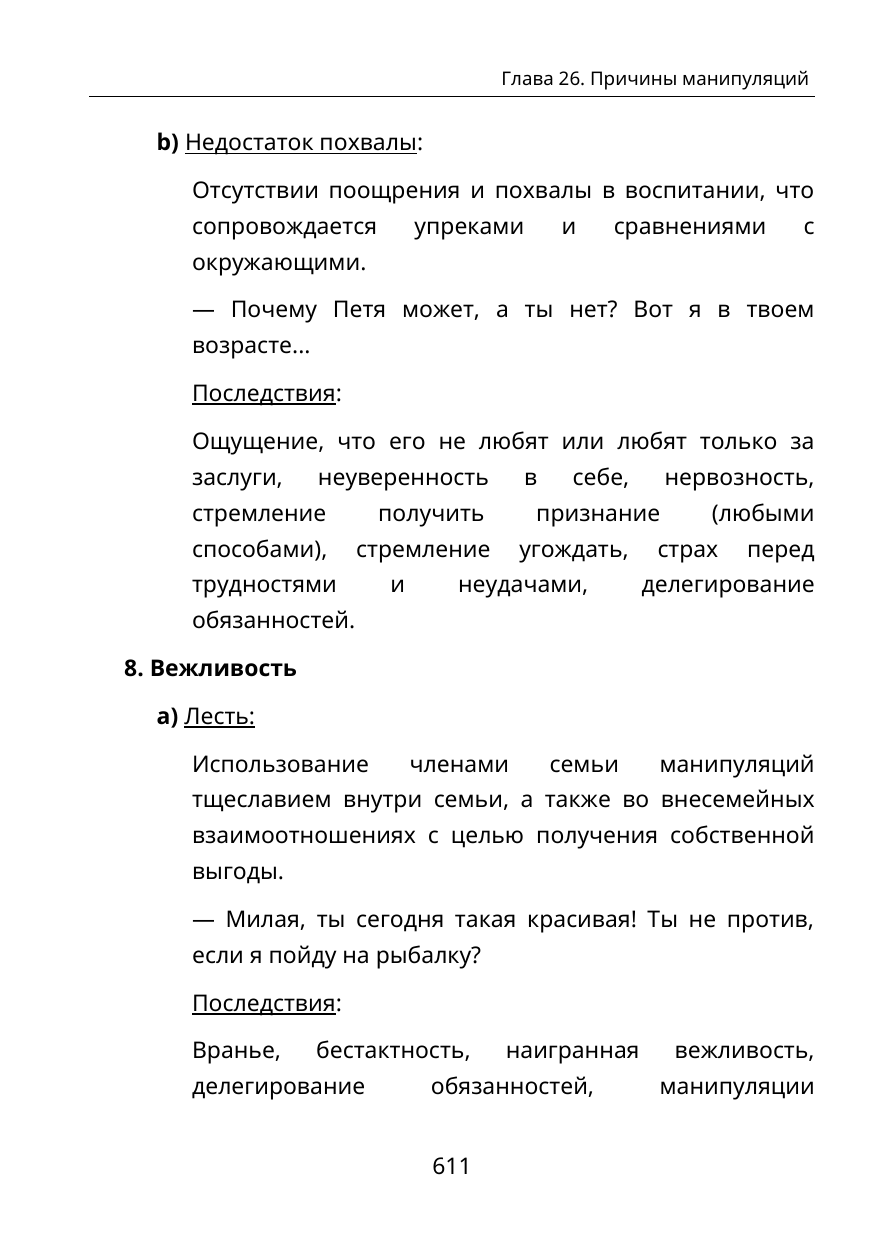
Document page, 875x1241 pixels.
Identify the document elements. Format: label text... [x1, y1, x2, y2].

list — Милая, ты сегодня такая красивая! Ты не против, если я пойду на рыбалку? [151, 903, 815, 970]
list Лесть: [151, 700, 815, 731]
list Вежливость [118, 652, 815, 683]
list Отсутствии поощрения и похвалы в воспитании, что сопровождается упреками и сравнениями с окружающими. [151, 174, 815, 277]
list Использование членами семьи манипуляций тщеславием внутри семьи, а также во внесемейных взаимоотношениях с целью получения собственной выгоды. [151, 747, 815, 887]
list Вранье, бестактность, наигранная вежливость, делегирование обязанностей, манипуляции [151, 1034, 815, 1102]
list Ощущение, что его не любят или любят только за заслуги, неуверенность в себе, нервозность, стремление получить признание (любыми способами), стремление угождать, страх перед трудностями и неудачами, делегирование обязанностей. [151, 425, 815, 636]
list Недостаток похвалы: [151, 126, 815, 157]
list Последствия: [151, 987, 815, 1018]
list Последствия: [151, 377, 815, 408]
list — Почему Петя может, а ты нет? Вот я в твоем возрасте... [151, 293, 815, 361]
